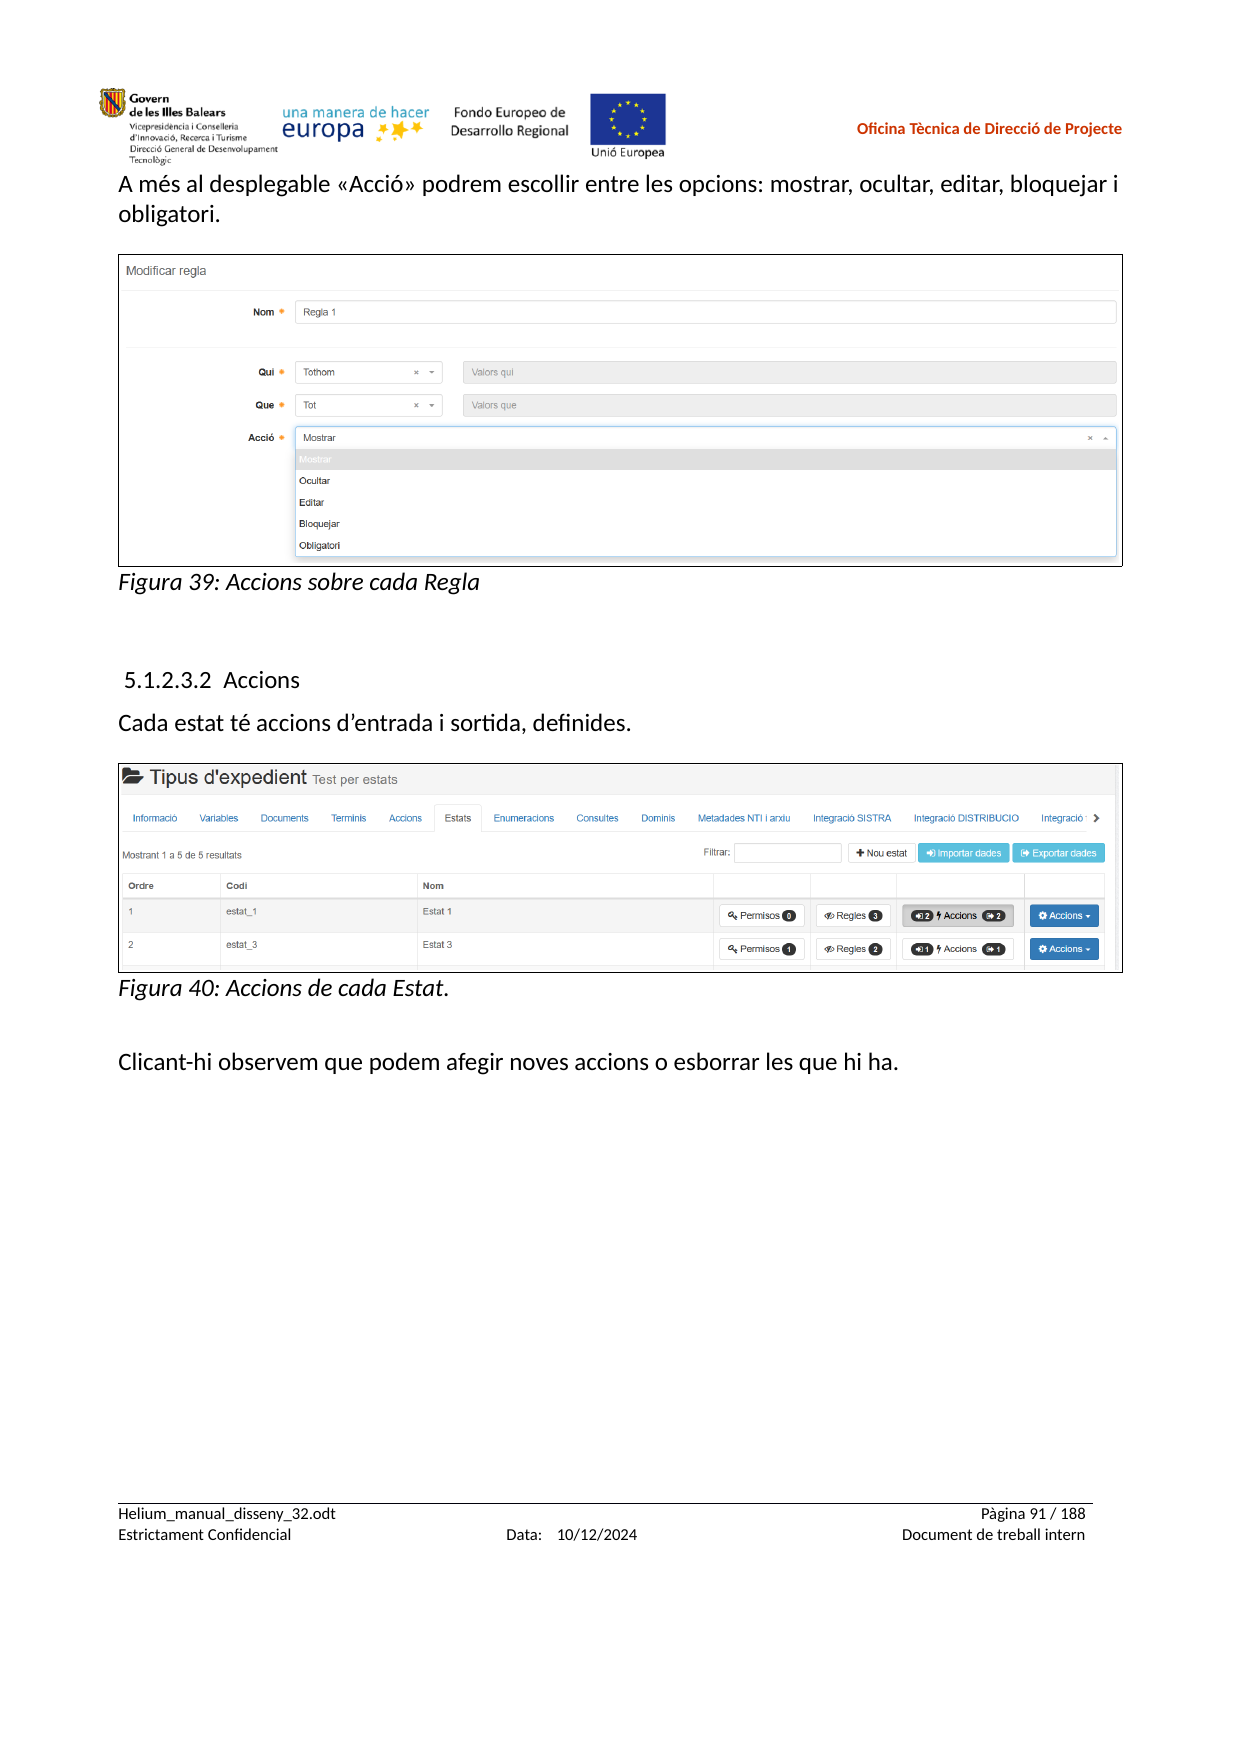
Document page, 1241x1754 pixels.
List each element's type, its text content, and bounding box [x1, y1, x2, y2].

text [119, 764, 1122, 972]
subtitle Accions [118, 664, 1122, 695]
text Cada estat té accions d’entrada i sortida, definides. [118, 707, 1122, 738]
text [119, 255, 1122, 566]
text Figura 40: Accions de cada Estat. [118, 973, 1122, 1003]
text A més al desplegable «Acció» podrem escollir entre les opcions: mostrar, ocultar, editar, bloquejar i obligatori. [118, 168, 1122, 229]
text Figura 39: Accions sobre cada Regla [118, 567, 1122, 596]
picture [121, 257, 1119, 563]
text Clicant-hi observem que podem afegir noves accions o esborrar les que hi ha. [118, 1046, 1122, 1077]
picture [99, 87, 668, 166]
picture [121, 765, 1119, 970]
